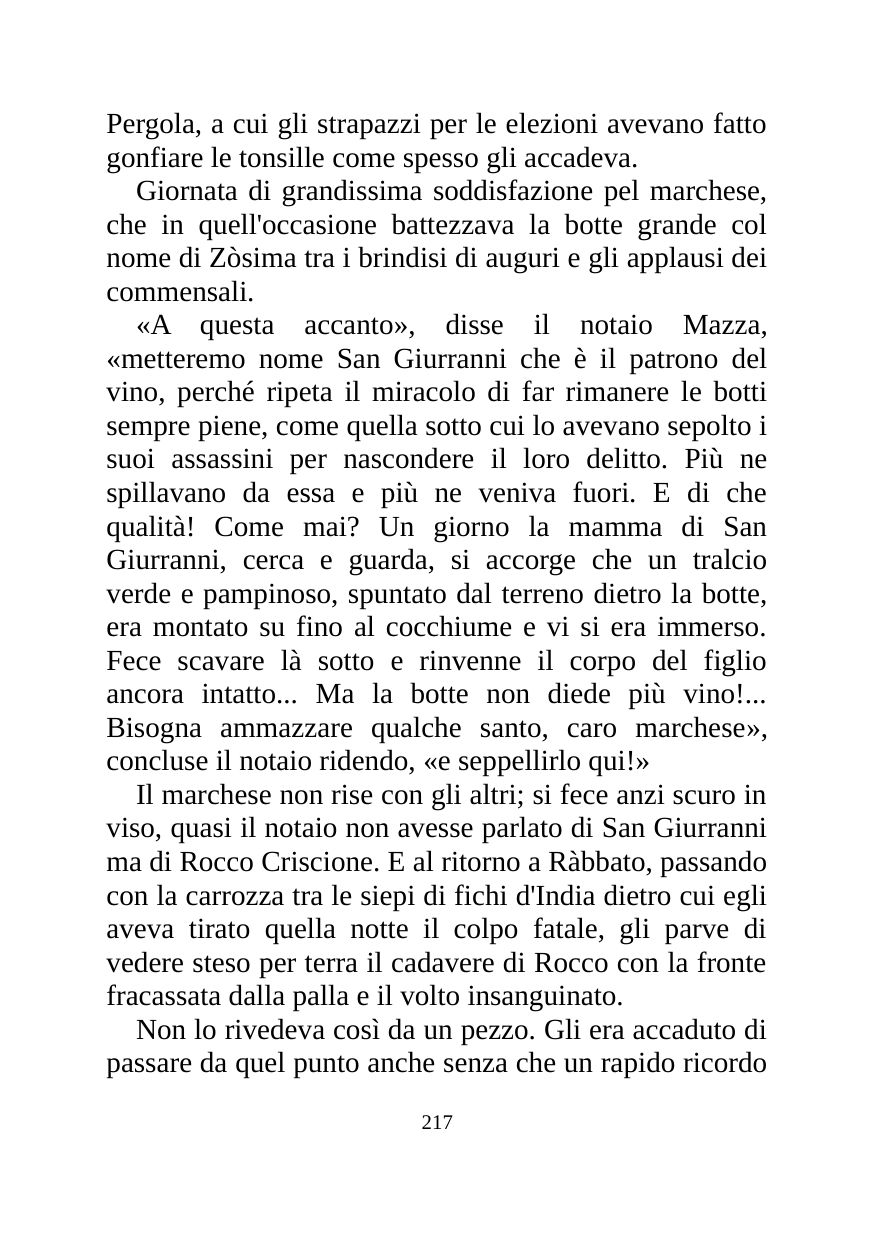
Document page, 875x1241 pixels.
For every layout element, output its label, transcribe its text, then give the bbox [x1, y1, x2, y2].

text Giornata di grandissima soddisfazione pel marchese, che in quell'occasione battezzava la botte grande col nome di Zòsima tra i brindisi di auguri e gli applausi dei commensali. [106, 173, 768, 307]
text Pergola, a cui gli strapazzi per le elezioni avevano fatto gonfiare le tonsille come spesso gli accadeva. [106, 106, 768, 173]
text «A questa accanto», disse il notaio Mazza, «metteremo nome San Giurranni che è il patrono del vino, perché ripeta il miracolo di far rimanere le botti sempre piene, come quella sotto cui lo avevano sepolto i suoi assassini per nascondere il loro delitto. Più ne spillavano da essa e più ne veniva fuori. E di che qualità! Come mai? Un giorno la mamma di San Giurranni, cerca e guarda, si accorge che un tralcio verde e pampinoso, spuntato dal terreno dietro la botte, era montato su fino al cocchiume e vi si era immerso. Fece scavare là sotto e rinvenne il corpo del figlio ancora intatto... Ma la botte non diede più vino!... Bisogna ammazzare qualche santo, caro marchese», concluse il notaio ridendo, «e seppellirlo qui!» [106, 307, 768, 777]
text Il marchese non rise con gli altri; si fece anzi scuro in viso, quasi il notaio non avesse parlato di San Giurranni ma di Rocco Criscione. E al ritorno a Ràbbato, passando con la carrozza tra le siepi di fichi d'India dietro cui egli aveva tirato quella notte il colpo fatale, gli parve di vedere steso per terra il cadavere di Rocco con la fronte fracassata dalla palla e il volto insanguinato. [106, 777, 768, 1012]
text Non lo rivedeva così da un pezzo. Gli era accaduto di passare da quel punto anche senza che un rapido ricordo [106, 1012, 768, 1079]
